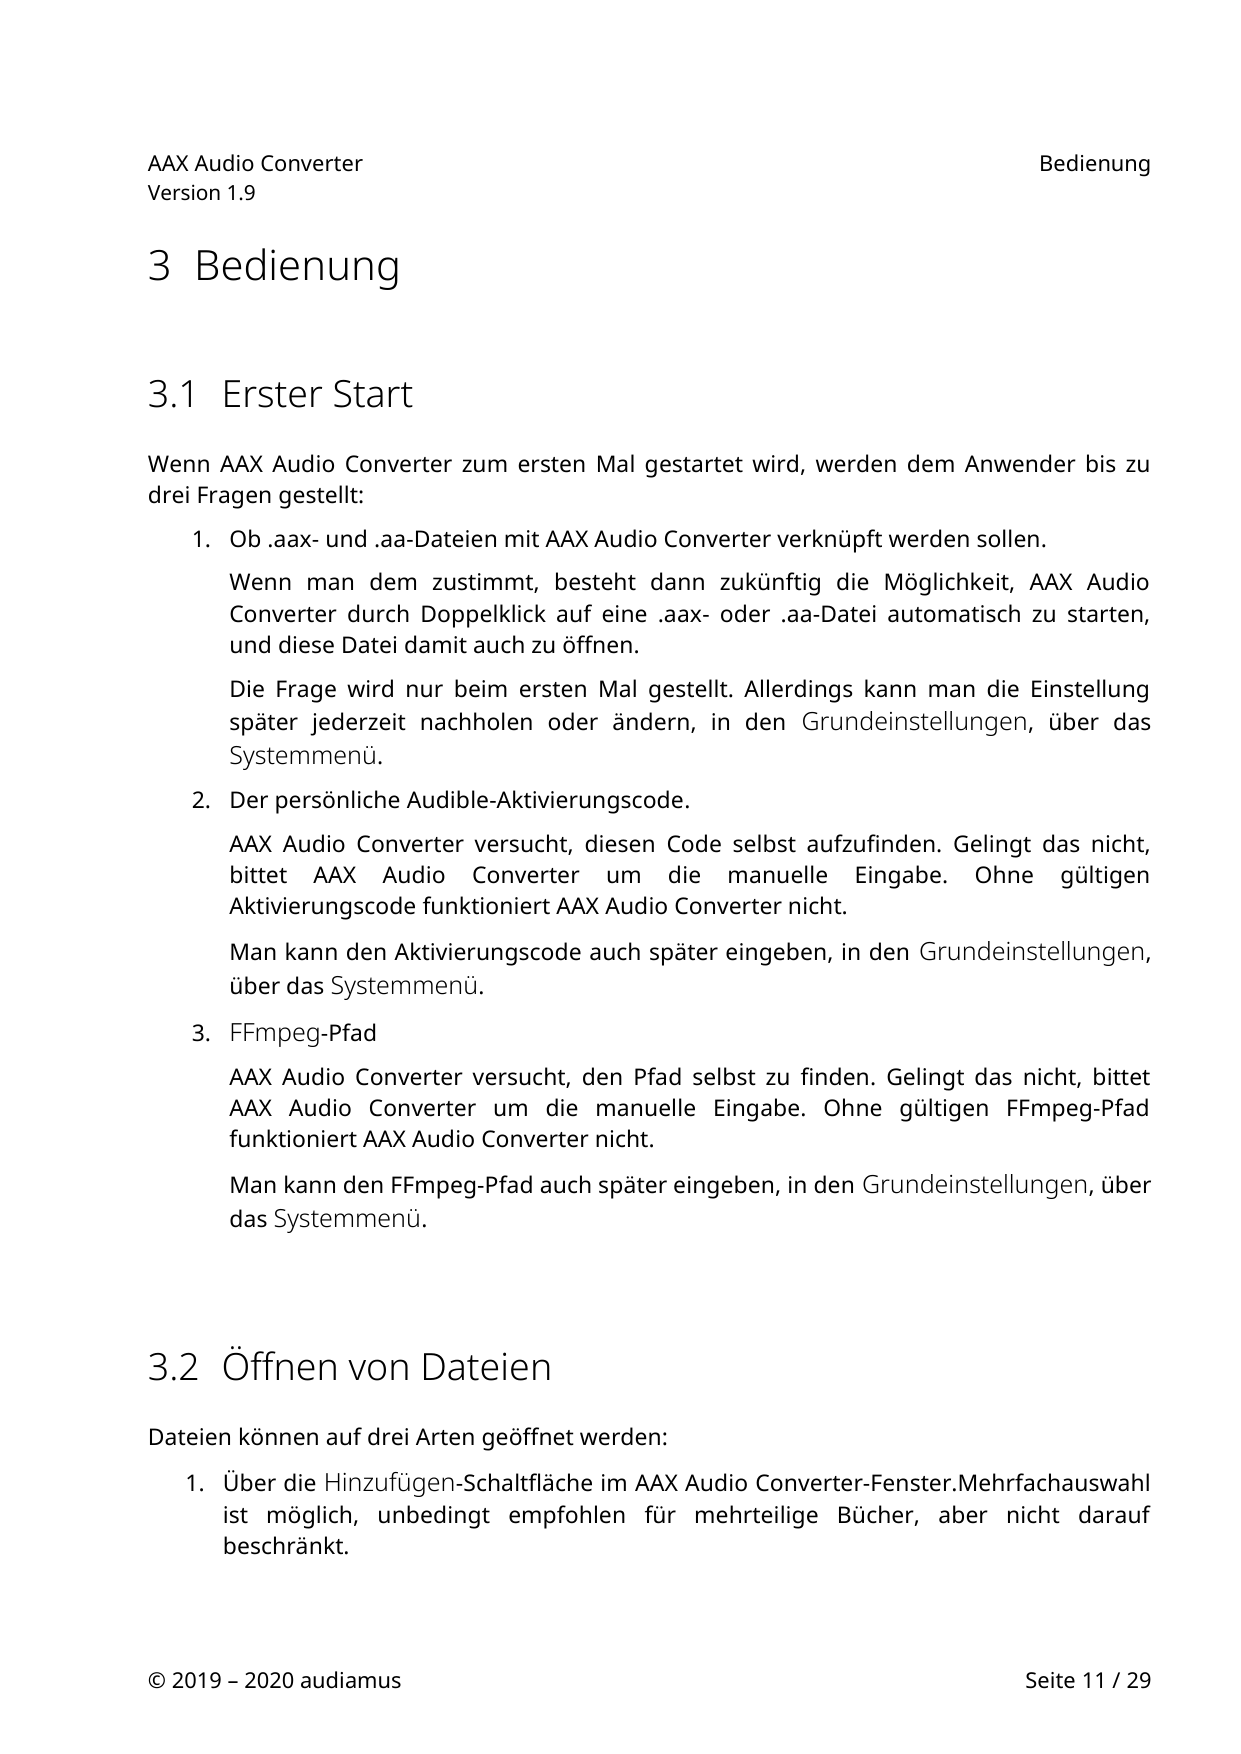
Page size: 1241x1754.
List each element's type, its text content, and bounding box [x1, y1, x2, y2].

list AAX Audio Converter versucht, den Pfad selbst zu finden. Gelingt das nicht, bittet AAX Audio Converter um die manuelle Eingabe. Ohne gültigen FFmpeg-Pfad funktioniert AAX Audio Converter nicht. [192, 1061, 1152, 1154]
list Man kann den Aktivierungscode auch später eingeben, in den Grundeinstellungen, über das Systemmenü. [192, 934, 1152, 1002]
subtitle Bedienung [148, 235, 1152, 292]
list Die Frage wird nur beim ersten Mal gestellt. Allerdings kann man die Einstellung später jederzeit nachholen oder ändern, in den Grundeinstellungen, über das Systemmenü. [192, 672, 1152, 772]
subtitle Öffnen von Dateien [148, 1341, 1152, 1392]
list Ob .aax- und .aa-Dateien mit AAX Audio Converter verknüpft werden sollen. [192, 523, 1152, 554]
list Man kann den FFmpeg-Pfad auch später eingeben, in den Grundeinstellungen, über das Systemmenü. [192, 1167, 1152, 1234]
list Über die Hinzufügen-Schaltfläche im AAX Audio Converter-Fenster.Mehrfachauswahl ist möglich, unbedingt empfohlen für mehrteilige Bücher, aber nicht darauf beschränkt. [185, 1465, 1152, 1561]
list AAX Audio Converter versucht, diesen Code selbst aufzufinden. Gelingt das nicht, bittet AAX Audio Converter um die manuelle Eingabe. Ohne gültigen Aktivierungscode funktioniert AAX Audio Converter nicht. [192, 828, 1152, 921]
list FFmpeg-Pfad [192, 1014, 1152, 1048]
subtitle Erster Start [148, 367, 1152, 418]
text Dateien können auf drei Arten geöffnet werden: [148, 1421, 1152, 1453]
list Der persönliche Audible-Aktivierungscode. [192, 784, 1152, 815]
list Wenn man dem zustimmt, besteht dann zukünftig die Möglichkeit, AAX Audio Converter durch Doppelklick auf eine .aax- oder .aa-Datei automatisch zu starten, und diese Datei damit auch zu öffnen. [192, 566, 1152, 660]
text Wenn AAX Audio Converter zum ersten Mal gestartet wird, werden dem Anwender bis zu drei Fragen gestellt: [148, 448, 1152, 510]
